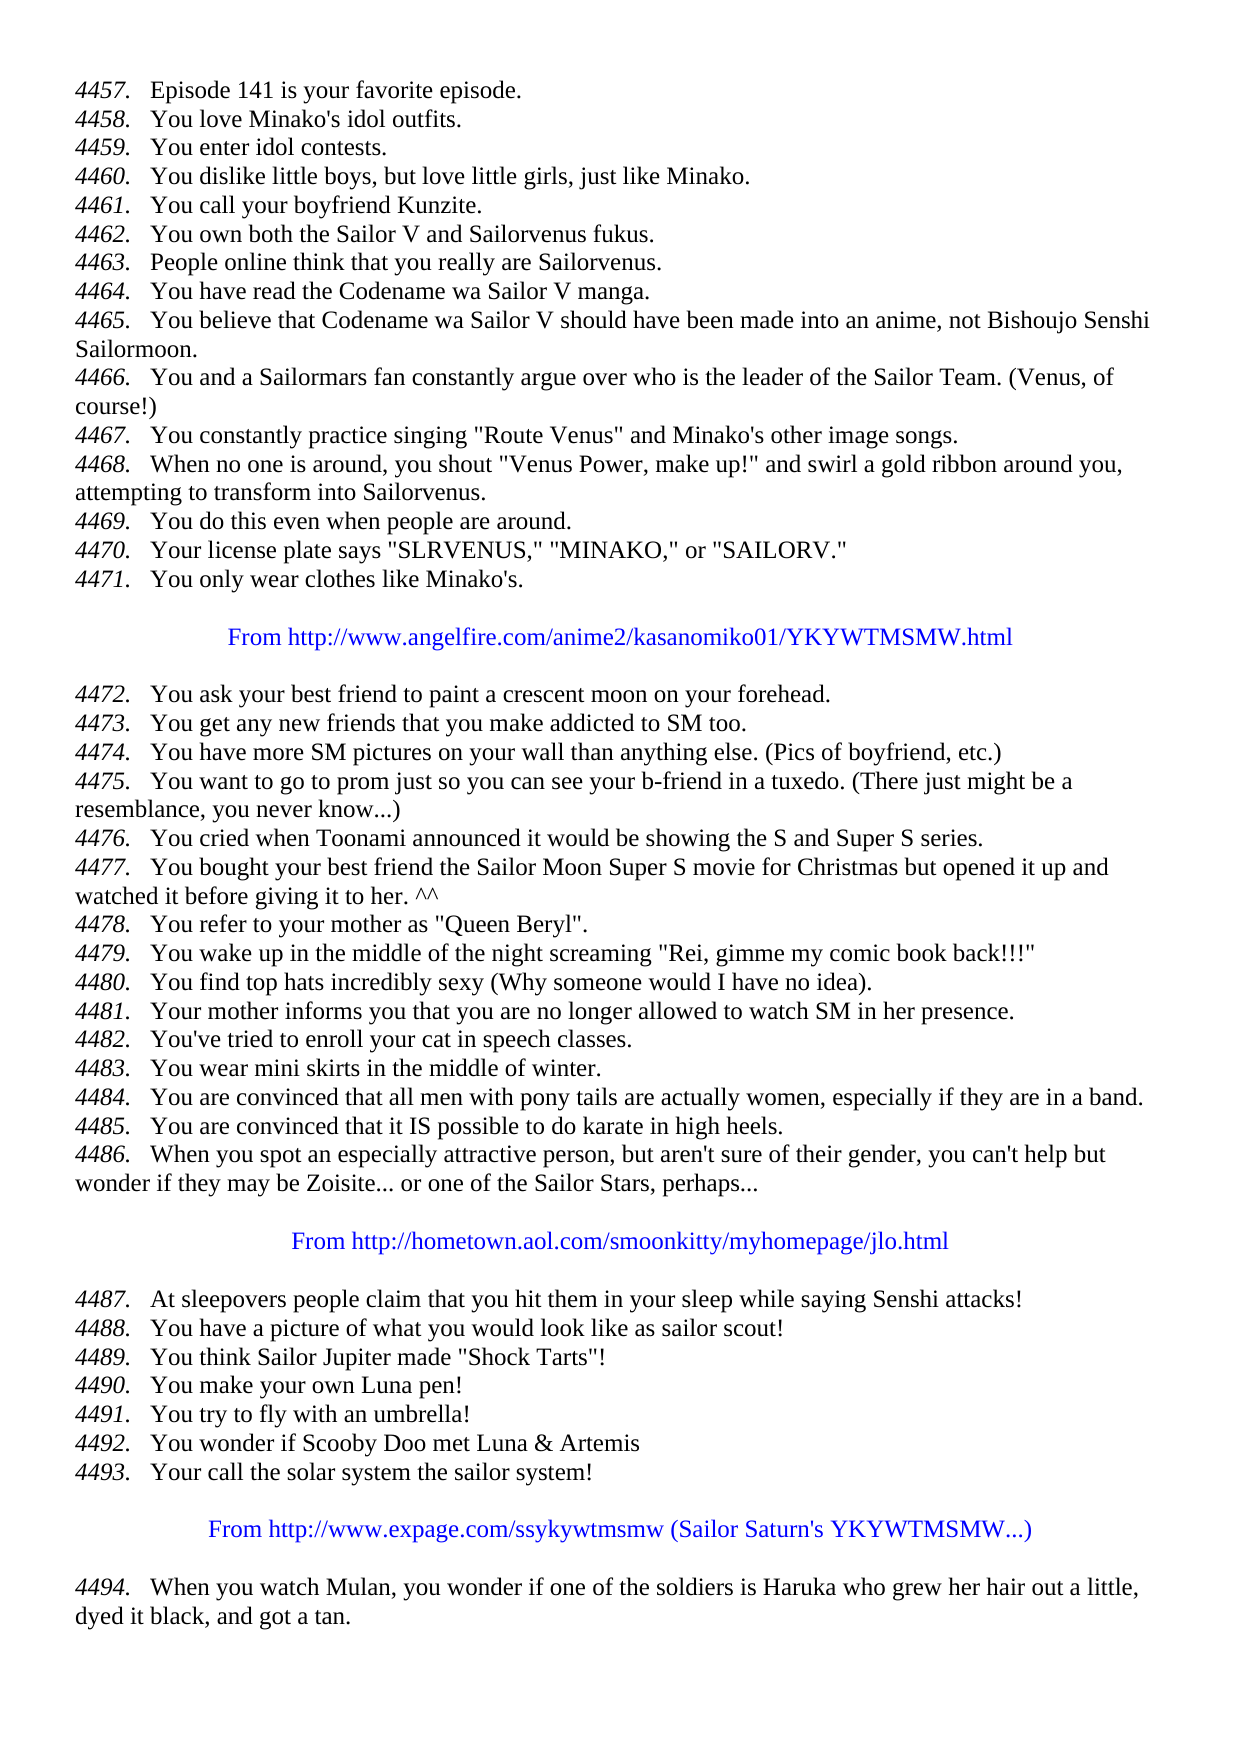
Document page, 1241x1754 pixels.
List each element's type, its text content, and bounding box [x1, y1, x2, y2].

list You think Sailor Jupiter made "Shock Tarts"! [75, 1342, 1165, 1370]
text From http://www.angelfire.com/anime2/kasanomiko01/YKYWTMSMW.html [75, 622, 1165, 650]
list You only wear clothes like Minako's. [75, 564, 1165, 592]
list You find top hats incredibly sexy (Why someone would I have no idea). [75, 967, 1165, 996]
list You believe that Codename wa Sailor V should have been made into an anime, not Bishoujo Senshi Sailormoon. [75, 305, 1165, 362]
list You enter idol contests. [75, 132, 1165, 161]
list You try to fly with an umbrella! [75, 1399, 1165, 1428]
list You have more SM pictures on your wall than anything else. (Pics of boyfriend, etc.) [75, 737, 1165, 766]
list When you spot an especially attractive person, but aren't sure of their gender, you can't help but wonder if they may be Zoisite... or one of the Sailor Stars, perhaps... [75, 1139, 1165, 1197]
text From http://hometown.aol.com/smoonkitty/myhomepage/jlo.html [75, 1226, 1165, 1255]
list You have read the Codename wa Sailor V manga. [75, 276, 1165, 305]
list You want to go to prom just so you can see your b-friend in a tuxedo. (There just might be a resemblance, you never know...) [75, 766, 1165, 823]
list You wake up in the middle of the night screaming "Rei, gimme my comic book back!!!" [75, 938, 1165, 967]
list Your call the solar system the sailor system! [75, 1457, 1165, 1485]
list You own both the Sailor V and Sailorvenus fukus. [75, 219, 1165, 247]
list You wear mini skirts in the middle of winter. [75, 1053, 1165, 1082]
list You ask your best friend to paint a crescent moon on your forehead. [75, 679, 1165, 708]
list You are convinced that all men with pony tails are actually women, especially if they are in a band. [75, 1082, 1165, 1111]
text From http://www.expage.com/ssykywtmsmw (Sailor Saturn's YKYWTMSMW...) [75, 1514, 1165, 1543]
list When no one is around, you shout "Venus Power, make up!" and swirl a gold ribbon around you, attempting to transform into Sailorvenus. [75, 449, 1165, 506]
list You wonder if Scooby Doo met Luna & Artemis [75, 1428, 1165, 1457]
list You dislike little boys, but love little girls, just like Minako. [75, 161, 1165, 190]
list At sleepovers people claim that you hit them in your sleep while saying Senshi attacks! [75, 1284, 1165, 1313]
list People online think that you really are Sailorvenus. [75, 247, 1165, 276]
list You refer to your mother as "Queen Beryl". [75, 909, 1165, 938]
list Episode 141 is your favorite episode. [75, 75, 1165, 104]
list You've tried to enroll your cat in speech classes. [75, 1024, 1165, 1053]
list Your license plate says "SLRVENUS," "MINAKO," or "SAILORV." [75, 535, 1165, 564]
list You cried when Toonami announced it would be showing the S and Super S series. [75, 823, 1165, 852]
list You make your own Luna pen! [75, 1370, 1165, 1399]
list You love Minako's idol outfits. [75, 104, 1165, 132]
list You get any new friends that you make addicted to SM too. [75, 708, 1165, 737]
list You have a picture of what you would look like as sailor scout! [75, 1313, 1165, 1342]
list Your mother informs you that you are no longer allowed to watch SM in her presence. [75, 996, 1165, 1024]
list You are convinced that it IS possible to do karate in high heels. [75, 1111, 1165, 1139]
list When you watch Mulan, you wonder if one of the soldiers is Haruka who grew her hair out a little, dyed it black, and got a tan. [75, 1572, 1165, 1630]
list You and a Sailormars fan constantly argue over who is the leader of the Sailor Team. (Venus, of course!) [75, 362, 1165, 420]
list You bought your best friend the Sailor Moon Super S movie for Christmas but opened it up and watched it before giving it to her. ^^ [75, 852, 1165, 909]
list You do this even when people are around. [75, 506, 1165, 535]
list You call your boyfriend Kunzite. [75, 190, 1165, 219]
list You constantly practice singing "Route Venus" and Minako's other image songs. [75, 420, 1165, 449]
